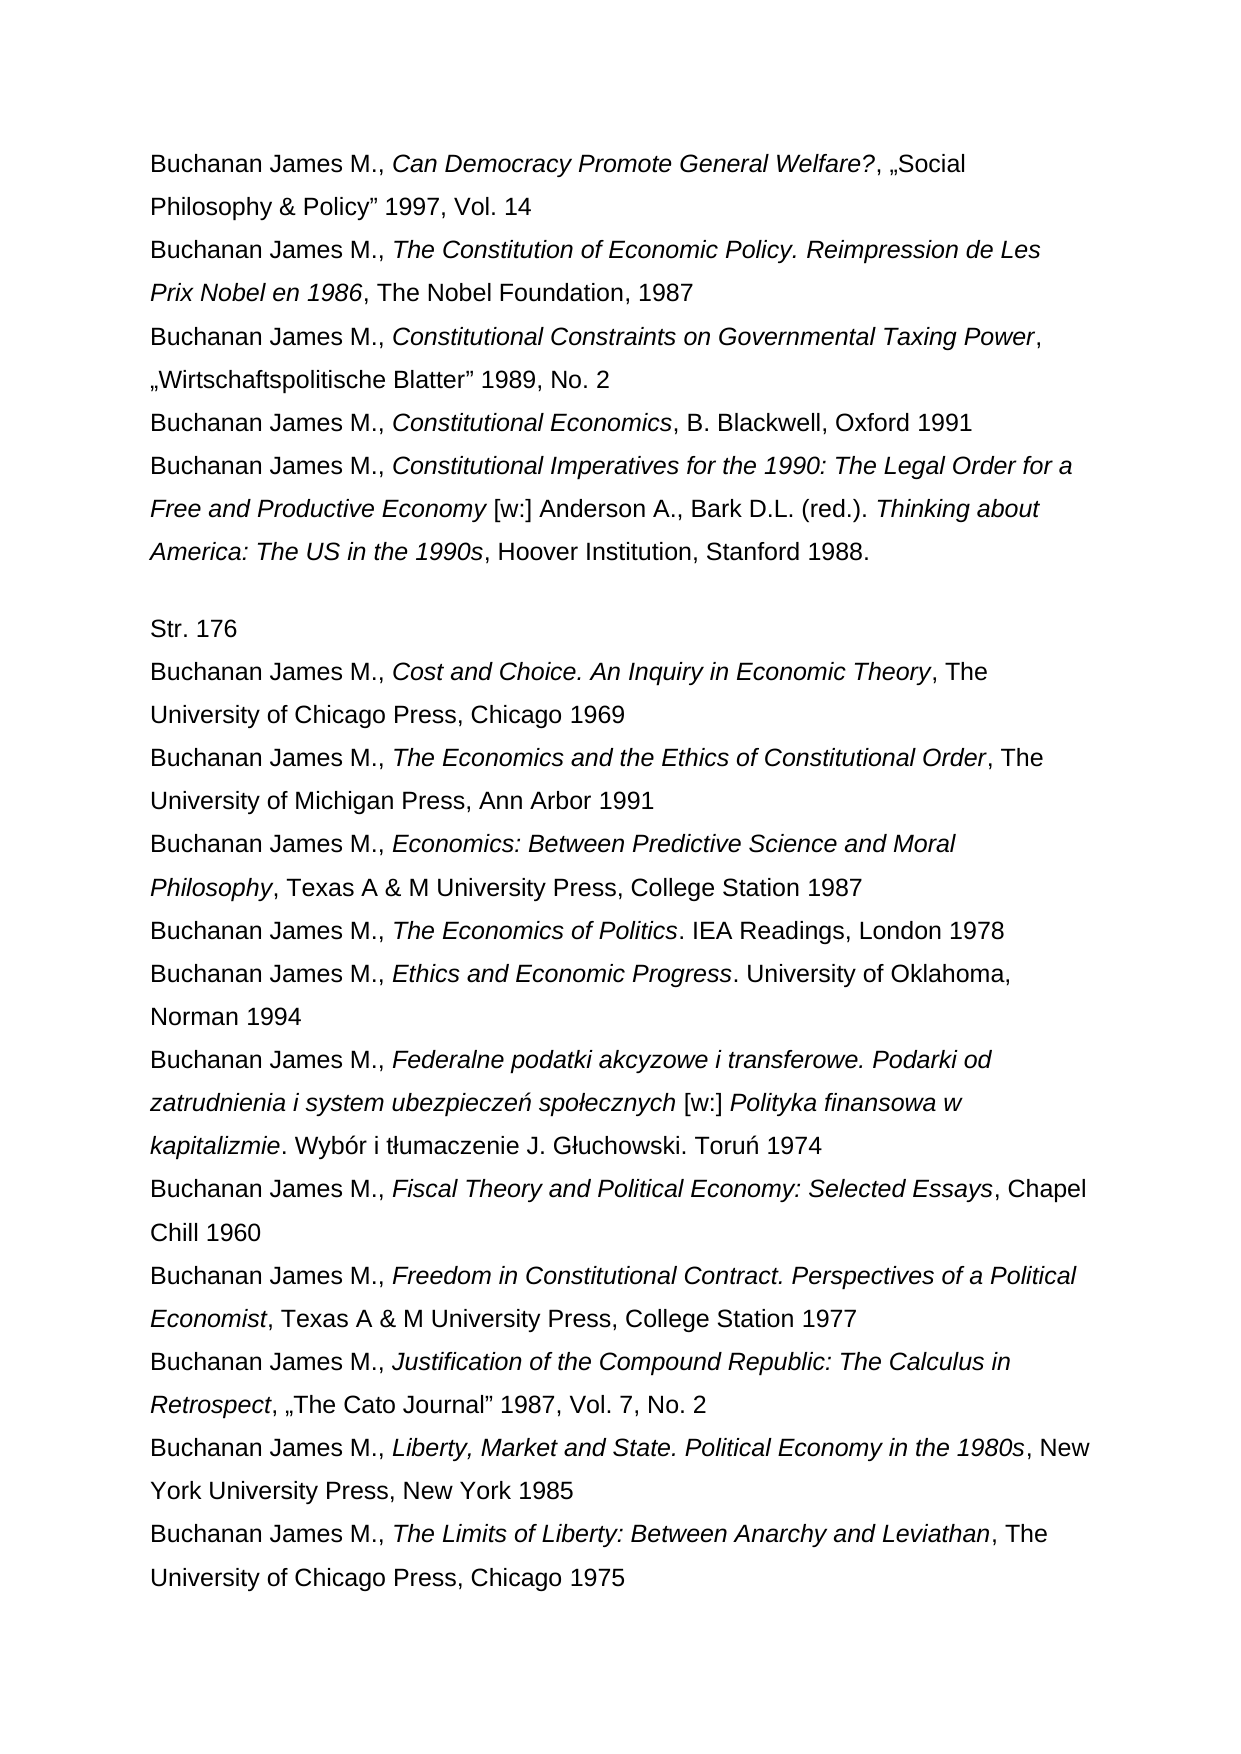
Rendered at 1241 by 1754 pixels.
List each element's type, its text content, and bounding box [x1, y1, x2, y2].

text Buchanan James M., Fiscal Theory and Political Economy: Selected Essays, Chapel Chill 1960 [150, 1174, 1091, 1246]
text Buchanan James M., Can Democracy Promote General Welfare?, „Social Philosophy & Policy” 1997, Vol. 14 [150, 149, 1091, 221]
text Str. 176 [150, 614, 1091, 642]
text Buchanan James M., The Limits of Liberty: Between Anarchy and Leviathan, The University of Chicago Press, Chicago 1975 [150, 1519, 1091, 1591]
text Buchanan James M., The Constitution of Economic Policy. Reimpression de Les Prix Nobel en 1986, The Nobel Foundation, 1987 [150, 235, 1091, 307]
text Buchanan James M., Constitutional Economics, B. Blackwell, Oxford 1991 [150, 408, 1091, 436]
text Buchanan James M., Cost and Choice. An Inquiry in Economic Theory, The University of Chicago Press, Chicago 1969 [150, 657, 1091, 729]
text Buchanan James M., The Economics and the Ethics of Constitutional Order, The University of Michigan Press, Ann Arbor 1991 [150, 743, 1091, 815]
text Buchanan James M., Constitutional Imperatives for the 1990: The Legal Order for a Free and Productive Economy [w:] Anderson A., Bark D.L. (red.). Thinking about America: The US in the 1990s, Hoover Institution, Stanford 1988. [150, 451, 1091, 566]
text Buchanan James M., The Economics of Politics. IEA Readings, London 1978 [150, 916, 1091, 944]
text Buchanan James M., Justification of the Compound Republic: The Calculus in Retrospect, „The Cato Journal” 1987, Vol. 7, No. 2 [150, 1347, 1091, 1419]
text Buchanan James M., Freedom in Constitutional Contract. Perspectives of a Political Economist, Texas A & M University Press, College Station 1977 [150, 1261, 1091, 1332]
text Buchanan James M., Economics: Between Predictive Science and Moral Philosophy, Texas A & M University Press, College Station 1987 [150, 829, 1091, 901]
text Buchanan James M., Constitutional Constraints on Governmental Taxing Power, „Wirtschaftspolitische Blatter” 1989, No. 2 [150, 321, 1091, 393]
text Buchanan James M., Ethics and Economic Progress. University of Oklahoma, Norman 1994 [150, 959, 1091, 1031]
text Buchanan James M., Federalne podatki akcyzowe i transferowe. Podarki od zatrudnienia i system ubezpieczeń społecznych [w:] Polityka finansowa w kapitalizmie. Wybór i tłumaczenie J. Głuchowski. Toruń 1974 [150, 1045, 1091, 1160]
text Buchanan James M., Liberty, Market and State. Political Economy in the 1980s, New York University Press, New York 1985 [150, 1433, 1091, 1505]
